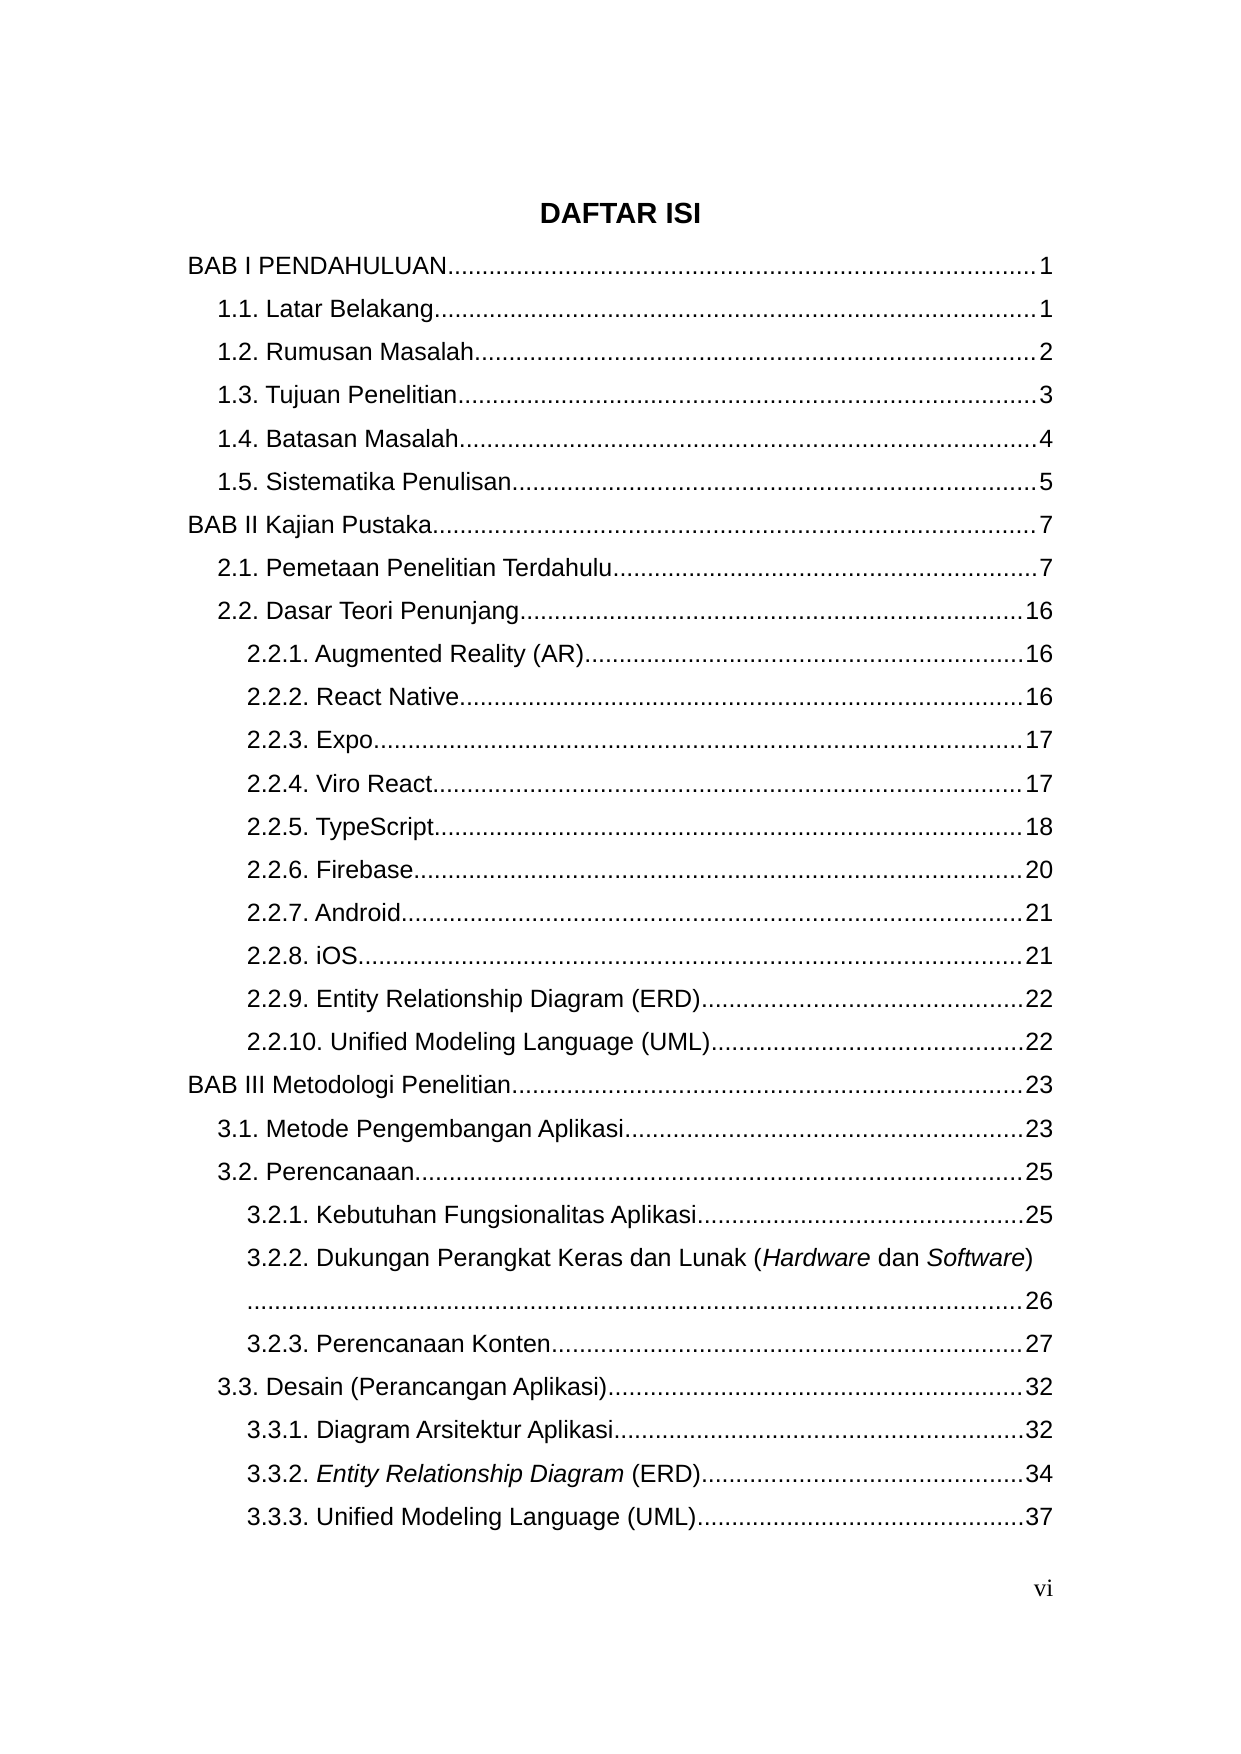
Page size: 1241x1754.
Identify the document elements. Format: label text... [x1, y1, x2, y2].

text 2.2.8. iOS 21 [247, 941, 1053, 970]
text 2.2. Dasar Teori Penunjang 16 [217, 596, 1053, 625]
text 3.3.2. Entity Relationship Diagram (ERD) 34 [247, 1458, 1053, 1487]
text 2.2.5. TypeScript 18 [247, 812, 1053, 840]
text 3.3. Desain (Perancangan Aplikasi) 32 [217, 1372, 1053, 1401]
text 2.2.2. React Native 16 [247, 682, 1053, 711]
text 1.4. Batasan Masalah 4 [217, 423, 1053, 452]
subtitle DAFTAR ISI [187, 196, 1053, 230]
text BAB I PENDAHULUAN 1 [187, 251, 1053, 280]
text 3.2.2. Dukungan Perangkat Keras dan Lunak (Hardware dan Software) 26 [247, 1243, 1053, 1315]
text BAB II Kajian Pustaka 7 [187, 510, 1053, 538]
text 2.2.7. Android 21 [247, 898, 1053, 927]
text 2.2.9. Entity Relationship Diagram (ERD) 22 [247, 984, 1053, 1013]
text 2.2.4. Viro React 17 [247, 768, 1053, 797]
text 3.3.1. Diagram Arsitektur Aplikasi 32 [247, 1415, 1053, 1444]
text 3.3.3. Unified Modeling Language (UML) 37 [247, 1502, 1053, 1530]
text 3.2.1. Kebutuhan Fungsionalitas Aplikasi 25 [247, 1200, 1053, 1228]
text 2.2.1. Augmented Reality (AR) 16 [247, 639, 1053, 668]
text 2.1. Pemetaan Penelitian Terdahulu 7 [217, 553, 1053, 582]
text 1.5. Sistematika Penulisan 5 [217, 467, 1053, 495]
text 2.2.10. Unified Modeling Language (UML) 22 [247, 1027, 1053, 1056]
text BAB III Metodologi Penelitian 23 [187, 1070, 1053, 1099]
text 2.2.3. Expo 17 [247, 725, 1053, 754]
text 3.2.3. Perencanaan Konten 27 [247, 1329, 1053, 1358]
text 1.2. Rumusan Masalah 2 [217, 337, 1053, 366]
text 3.2. Perencanaan 25 [217, 1157, 1053, 1185]
text 3.1. Metode Pengembangan Aplikasi 23 [217, 1113, 1053, 1142]
text 2.2.6. Firebase 20 [247, 855, 1053, 883]
text 1.3. Tujuan Penelitian 3 [217, 380, 1053, 409]
text 1.1. Latar Belakang 1 [217, 294, 1053, 323]
